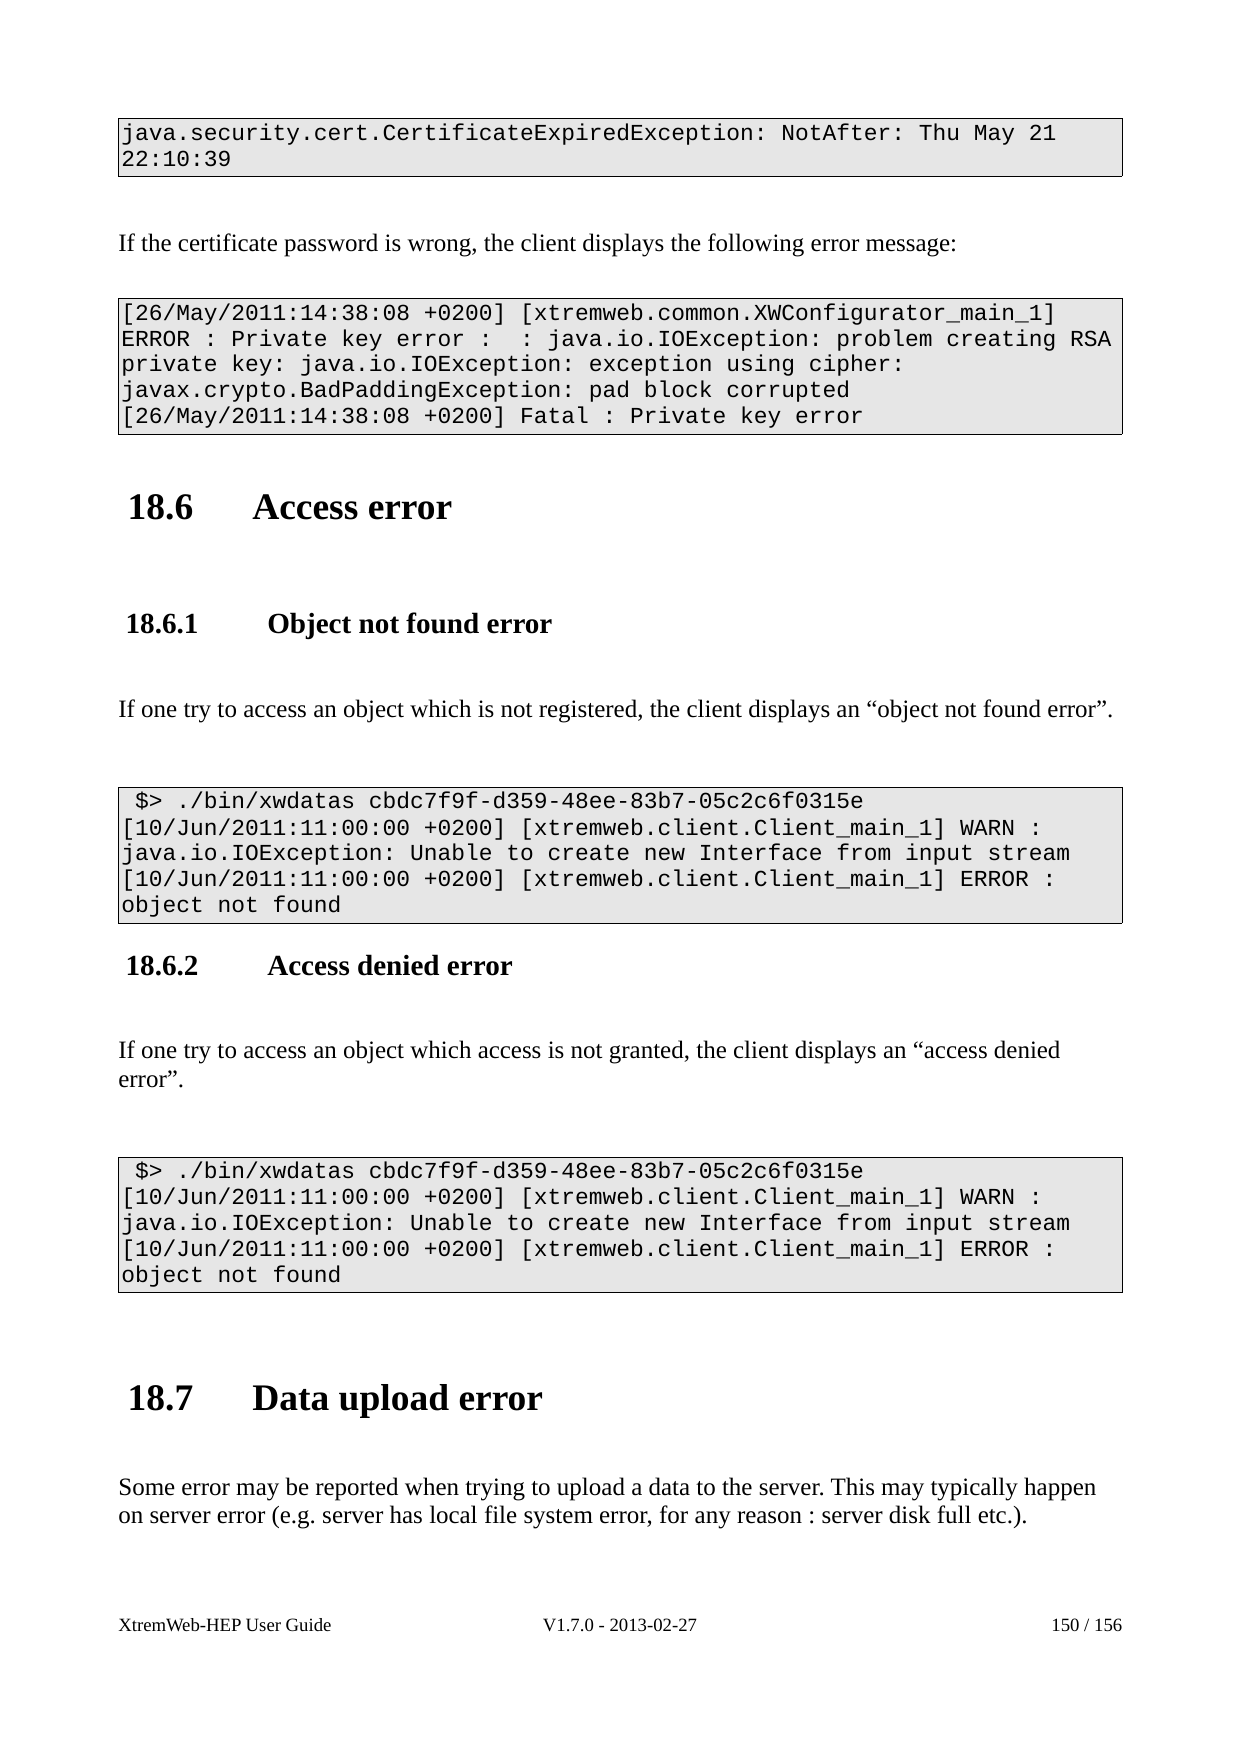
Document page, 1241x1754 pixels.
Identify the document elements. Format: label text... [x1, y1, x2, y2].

text Some error may be reported when trying to upload a data to the server. This may typically happen on server error (e.g. server has local file system error, for any reason : server disk full etc.). [118, 1472, 1122, 1529]
text If one try to access an object which is not registered, the client displays an “object not found error”. [118, 694, 1122, 722]
text [10/Jun/2011:11:00:00 +0200] [xtremweb.client.Client_main_1] ERROR : object not found [119, 1234, 1122, 1292]
text [10/Jun/2011:11:00:00 +0200] [xtremweb.client.Client_main_1] WARN : java.io.IOException: Unable to create new Interface from input stream [119, 1183, 1122, 1234]
subtitle Object not found error [118, 606, 1122, 640]
text java.security.cert.CertificateExpiredException: NotAfter: Thu May 21 22:10:39 [119, 119, 1122, 176]
text If one try to access an object which access is not granted, the client displays an “access denied error”. [118, 1035, 1122, 1092]
text $> ./bin/xwdatas cbdc7f9f-d359-48ee-83b7-05c2c6f0315e [119, 1158, 1122, 1183]
text $> ./bin/xwdatas cbdc7f9f-d359-48ee-83b7-05c2c6f0315e [119, 788, 1122, 813]
subtitle Data upload error [118, 1375, 1122, 1418]
text [10/Jun/2011:11:00:00 +0200] [xtremweb.client.Client_main_1] ERROR : object not found [119, 865, 1122, 923]
text [26/May/2011:14:38:08 +0200] Fatal : Private key error [119, 402, 1122, 434]
subtitle Access error [118, 484, 1122, 528]
text If the certificate password is wrong, the client displays the following error message: [118, 228, 1122, 257]
text [26/May/2011:14:38:08 +0200] [xtremweb.common.XWConfigurator_main_1] ERROR : Private key error : : java.io.IOException: problem creating RSA private key: java.io.IOException: exception using cipher: javax.crypto.BadPaddingException: pad block corrupted [119, 299, 1122, 402]
text [10/Jun/2011:11:00:00 +0200] [xtremweb.client.Client_main_1] WARN : java.io.IOException: Unable to create new Interface from input stream [119, 813, 1122, 865]
subtitle Access denied error [118, 948, 1122, 981]
